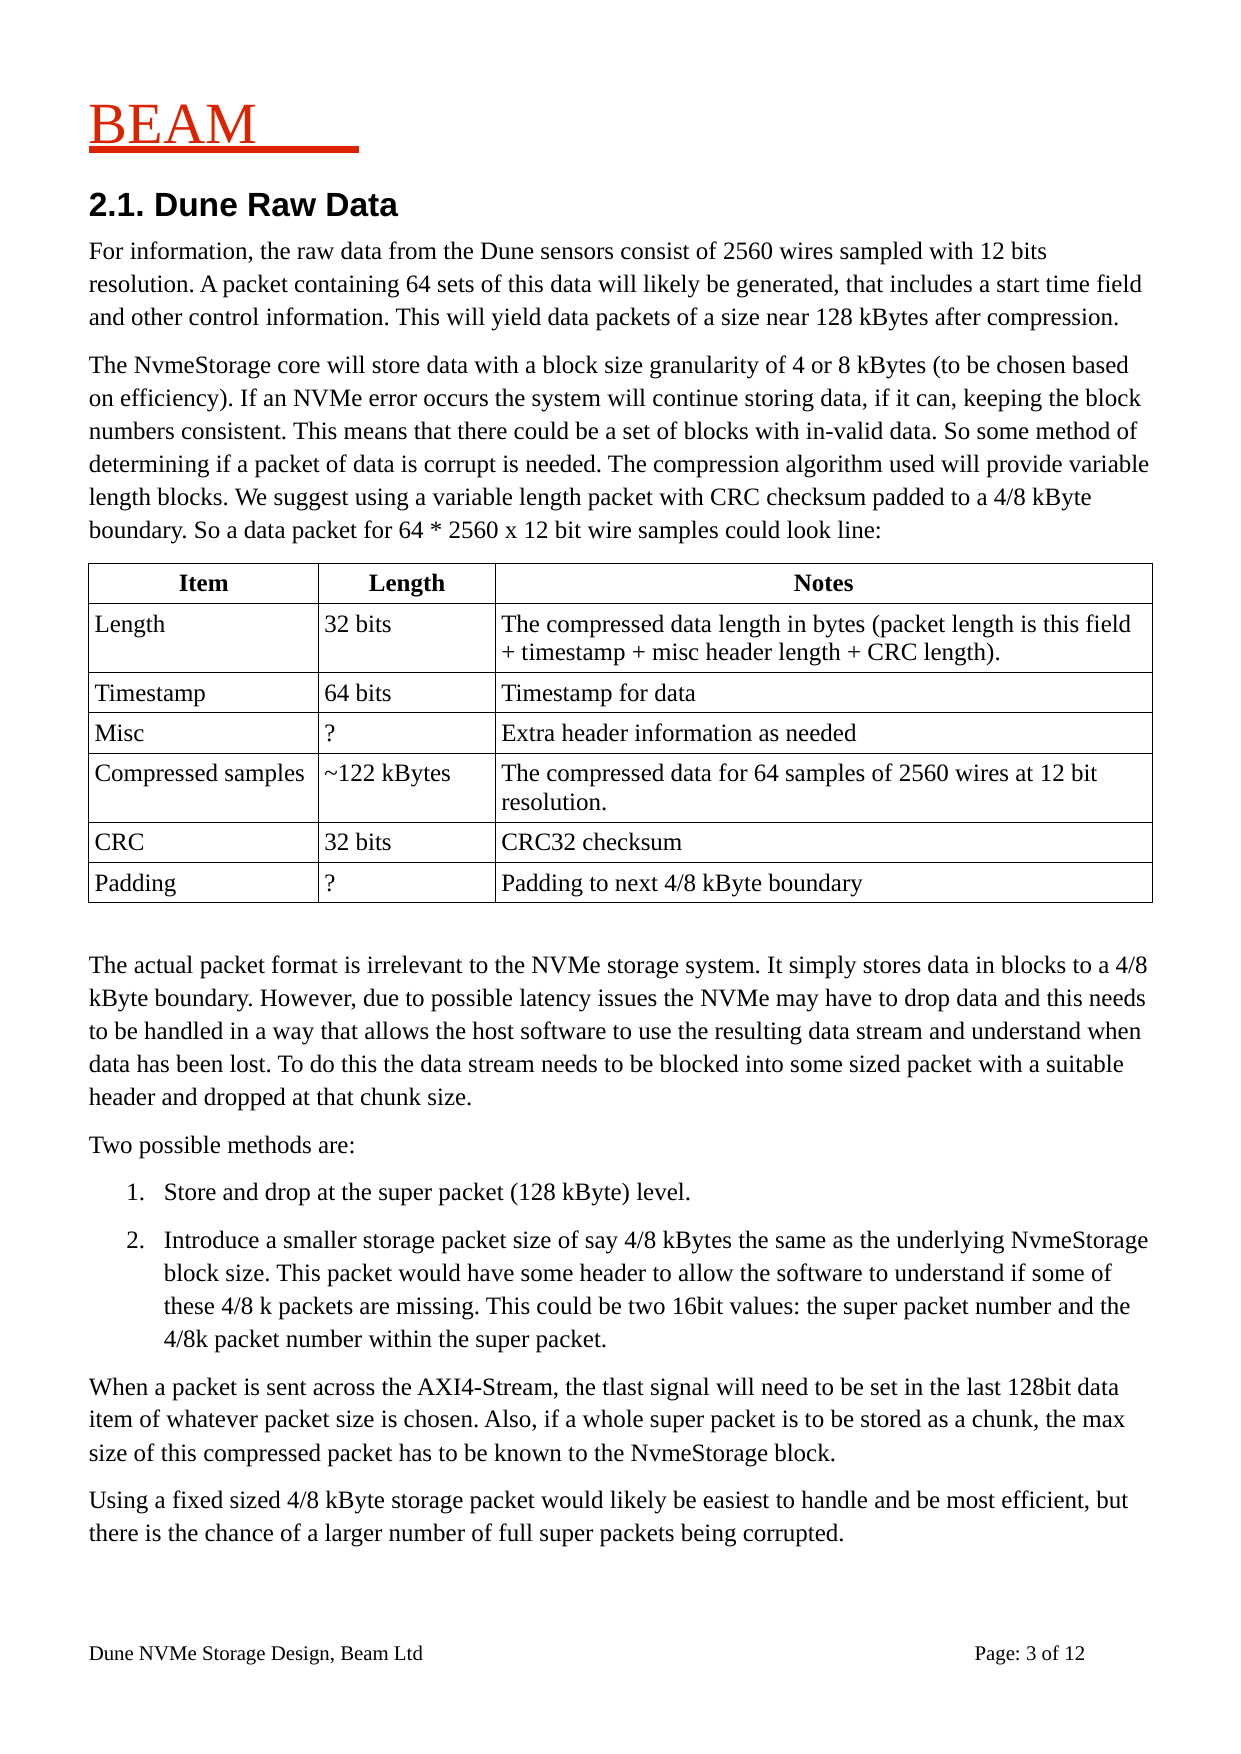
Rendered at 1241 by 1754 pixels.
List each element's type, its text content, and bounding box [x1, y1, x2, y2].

table_cell 32 bits [319, 604, 495, 672]
table_cell 32 bits [319, 823, 495, 862]
table_cell Length [89, 604, 318, 672]
table_header Item [89, 564, 318, 603]
text When a packet is sent across the AXI4-Stream, the tlast signal will need to be set in the last 128bit data item of whatever packet size is chosen. Also, if a whole super packet is to be stored as a chunk, the max size of this compressed packet has to be known to the NvmeStorage block. [88, 1372, 1152, 1466]
table_cell Padding [89, 863, 318, 902]
table_cell Padding to next 4/8 kByte boundary [496, 863, 1152, 902]
table_cell ? [319, 713, 495, 753]
list Introduce a smaller storage packet size of say 4/8 kBytes the same as the underlying NvmeStorage block size. This packet would have some header to allow the software to understand if some of these 4/8 k packets are missing. This could be two 16bit values: the super packet number and the 4/8k packet number within the super packet. [126, 1225, 1152, 1353]
text The NvmeStorage core will store data with a block size granularity of 4 or 8 kBytes (to be chosen based on efficiency). If an NVMe error occurs the system will continue storing data, if it can, keeping the block numbers consistent. This means that there could be a set of blocks with in-valid data. So some method of determining if a packet of data is corrupt is needed. The compression algorithm used will provide variable length blocks. We suggest using a variable length packet with CRC checksum padded to a 4/8 kByte boundary. So a data packet for 64 * 2560 x 12 bit wire samples could look line: [88, 350, 1152, 544]
table_cell Timestamp for data [496, 673, 1152, 712]
table_cell CRC32 checksum [496, 823, 1152, 862]
text The actual packet format is irrelevant to the NVMe storage system. It simply stores data in blocks to a 4/8 kByte boundary. However, due to possible latency issues the NVMe may have to drop data and this needs to be handled in a way that allows the host software to use the resulting data stream and understand when data has been lost. To do this the data stream needs to be blocked into some sized packet with a suitable header and dropped at that chunk size. [88, 950, 1152, 1111]
table_cell Extra header information as needed [496, 713, 1152, 753]
text Two possible methods are: [88, 1130, 1152, 1158]
table_header Notes [496, 564, 1152, 603]
subtitle Dune Raw Data [88, 185, 1152, 224]
table_cell ~122 kBytes [319, 754, 495, 822]
table_cell The compressed data for 64 samples of 2560 wires at 12 bit resolution. [496, 754, 1152, 822]
text For information, the raw data from the Dune sensors consist of 2560 wires sampled with 12 bits resolution. A packet containing 64 sets of this data will likely be generated, that includes a start time field and other control information. This will yield data packets of a size near 128 kBytes after compression. [88, 236, 1152, 331]
table_cell ? [319, 863, 495, 902]
table_header Length [319, 564, 495, 603]
table_cell Compressed samples [89, 754, 318, 822]
table_cell CRC [89, 823, 318, 862]
table_cell The compressed data length in bytes (packet length is this field + timestamp + misc header length + CRC length). [496, 604, 1152, 672]
table_cell Timestamp [89, 673, 318, 712]
text Using a fixed sized 4/8 kByte storage packet would likely be easiest to handle and be most efficient, but there is the chance of a larger number of full super packets being corrupted. [88, 1485, 1152, 1547]
table_cell 64 bits [319, 673, 495, 712]
list Store and drop at the super packet (128 kByte) level. [126, 1177, 1152, 1206]
table_cell Misc [89, 713, 318, 753]
